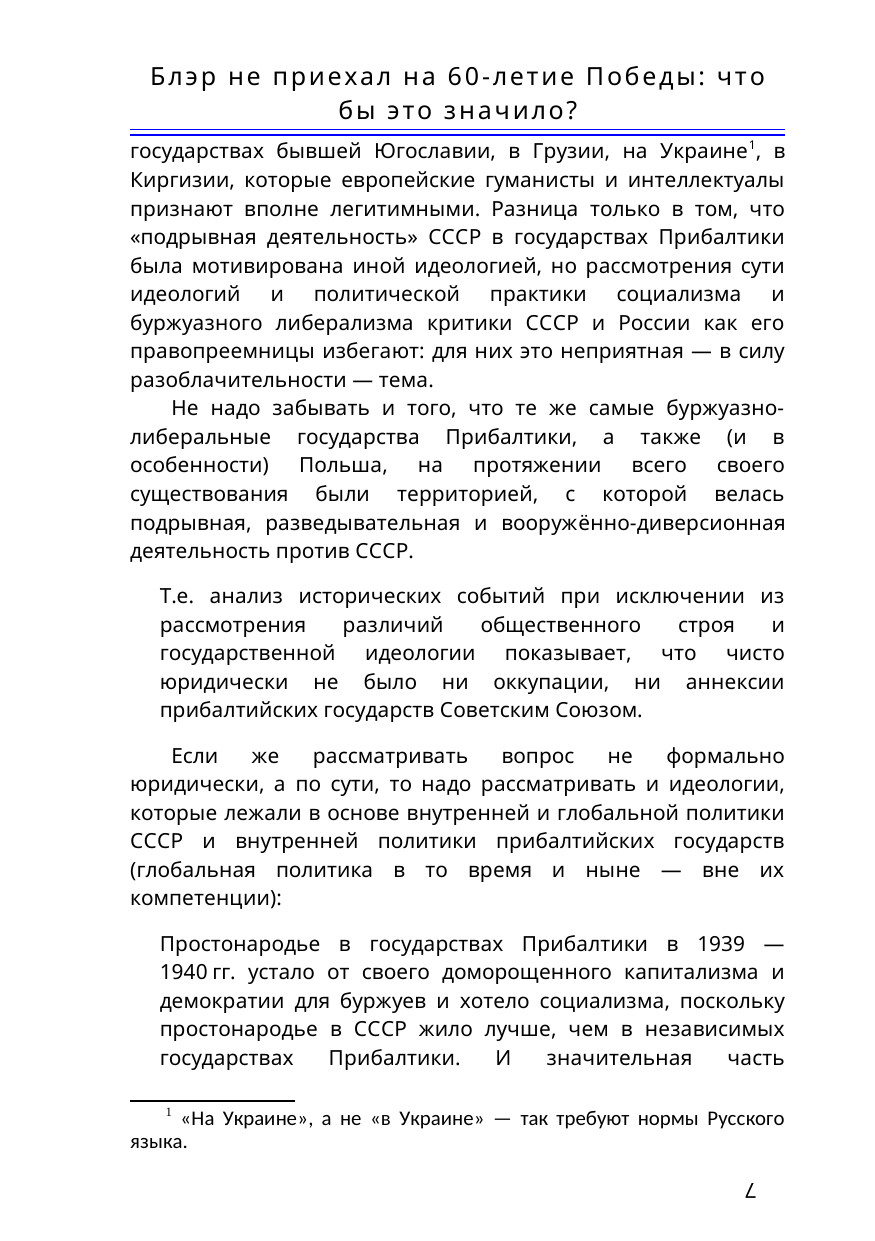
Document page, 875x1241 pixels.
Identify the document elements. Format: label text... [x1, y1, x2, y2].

text государствах бывшей Югославии, в Грузии, на Украине, в Киргизии, которые европейские гуманисты и интеллектуалы признают вполне легитимными. Разница только в том, что «подрывная деятельность» СССР в государствах Прибалтики была мотивирована иной идеологией, но рассмотрения сути идеологий и политической практики социализма и буржуазного либерализма критики СССР и России как его правопреемницы избегают: для них это неприятная — в силу разоблачительности — тема. [130, 136, 785, 393]
text Если же рассматривать вопрос не формально юридически, а по сути, то надо рассматривать и идеологии, которые лежали в основе внутренней и глобальной политики СССР и внутренней политики прибалтийских государств (глобальная политика в то время и ныне — вне их компетенции): [130, 741, 785, 912]
text Не надо забывать и того, что те же самые буржуазно-либеральные государства Прибалтики, а также (и в особенности) Польша, на протяжении всего своего существования были территорией, с которой велась подрывная, разведывательная и вооружённо-диверсионная деятельность против СССР. [130, 393, 785, 564]
text Простонародье в государствах Прибалтики в 1939 — 1940 гг. устало от своего доморощенного капитализма и демократии для буржуев и хотело социализма, поскольку простонародье в СССР жило лучше, чем в независимых государствах Прибалтики. И значительная часть [159, 928, 785, 1071]
text «На Украине», а не «в Украине» — так требуют нормы Русского языка. [130, 1107, 785, 1153]
text Т.е. анализ исторических событий при исключении из рассмотрения различий общественного строя и государственной идеологии показывает, что чисто юридически не было ни оккупации, ни аннексии прибалтийских государств Советским Союзом. [159, 581, 785, 724]
